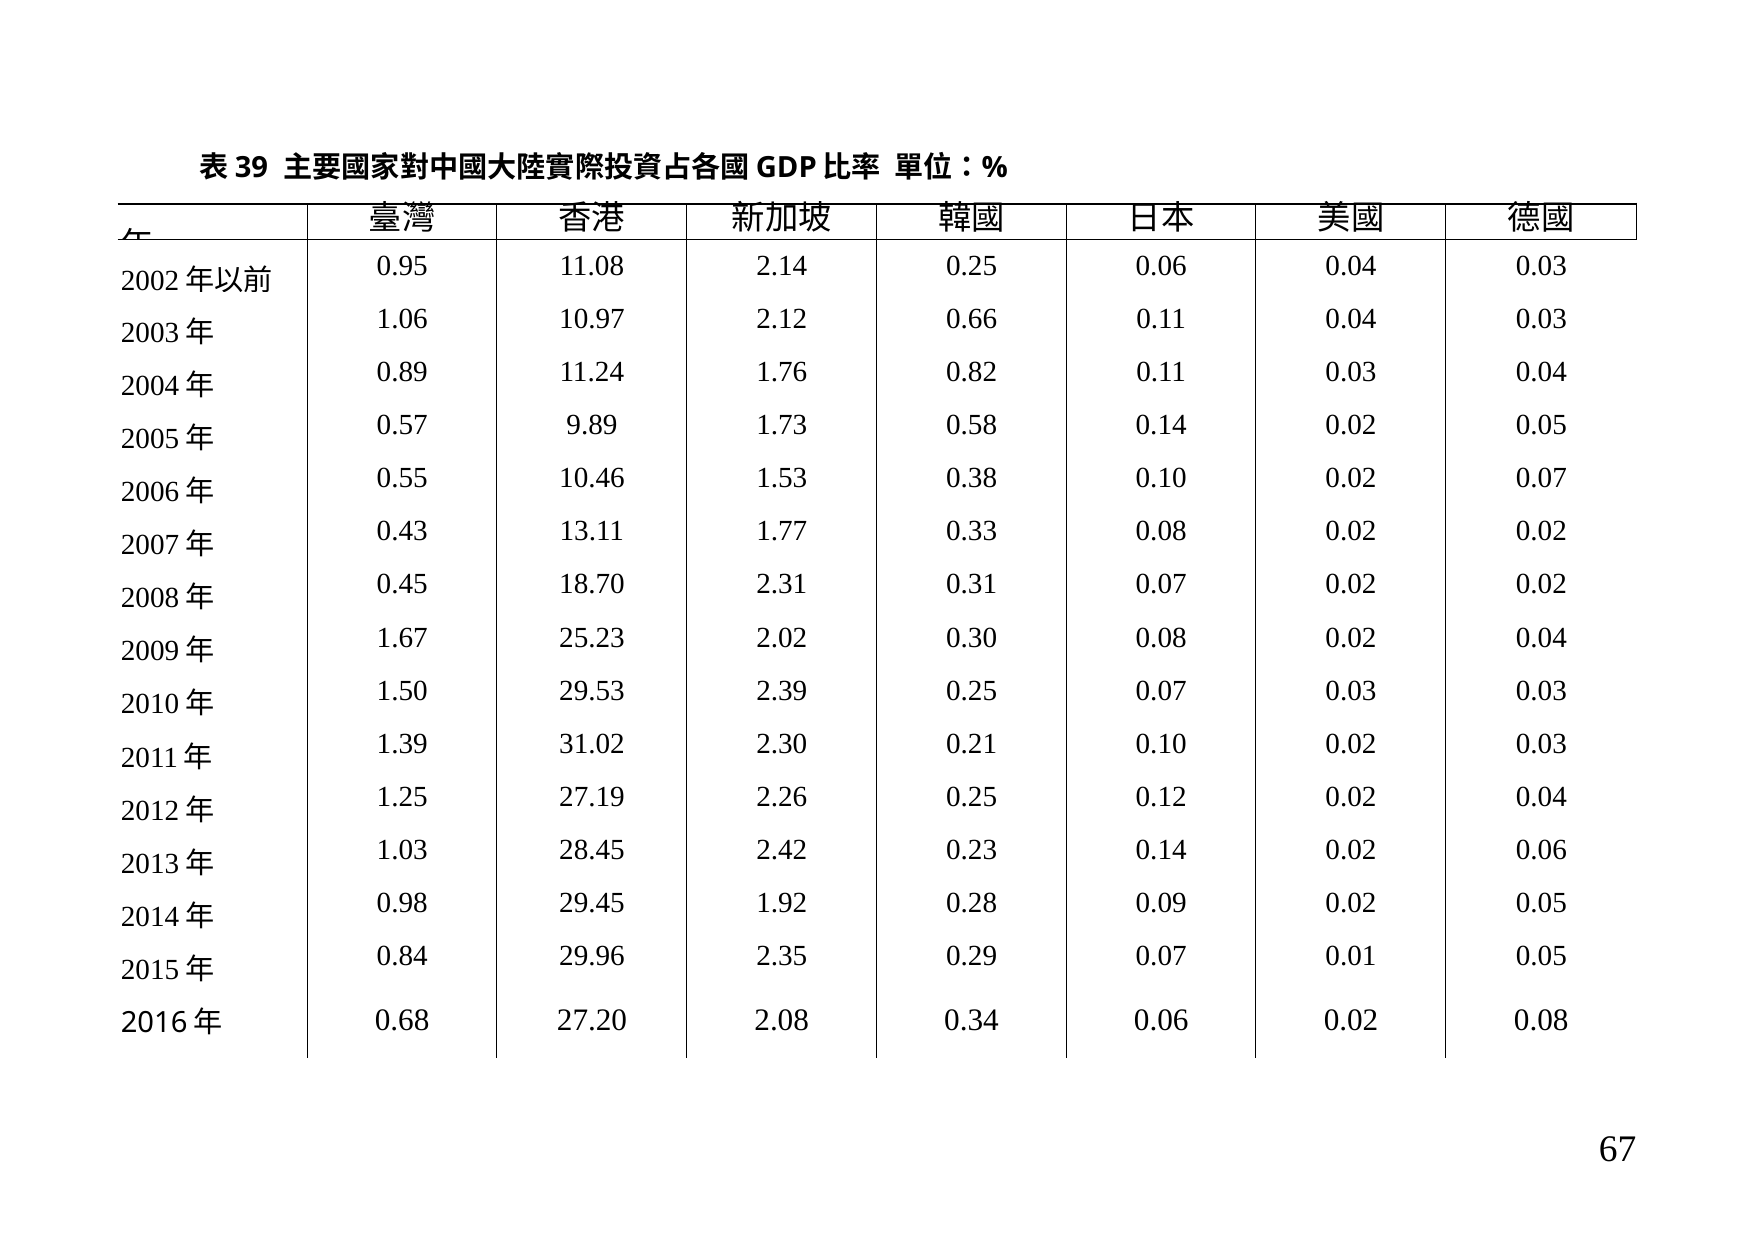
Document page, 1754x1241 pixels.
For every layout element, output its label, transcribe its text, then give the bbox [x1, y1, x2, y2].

table_cell 0.03 [1446, 664, 1636, 717]
table_cell 0.04 [1446, 611, 1636, 664]
table_cell 0.28 [877, 876, 1066, 929]
table_cell 0.04 [1446, 770, 1636, 823]
table_cell 0.31 [877, 558, 1066, 611]
table_cell 0.43 [308, 504, 496, 557]
table_cell 1.53 [687, 451, 876, 504]
table_cell 1.25 [308, 770, 496, 823]
table_cell 2.35 [687, 929, 876, 982]
table_cell 2.39 [687, 664, 876, 717]
table_cell 0.02 [1446, 504, 1636, 557]
table_header 臺灣 [308, 205, 496, 239]
table_cell 0.07 [1067, 558, 1255, 611]
table_cell 0.14 [1067, 823, 1255, 876]
table_header 香港 [497, 205, 686, 239]
table_cell 0.34 [877, 983, 1066, 1057]
table_cell 1.03 [308, 823, 496, 876]
table_cell 0.11 [1067, 292, 1255, 345]
table_cell 2011年 [118, 717, 307, 770]
table_cell 25.23 [497, 611, 686, 664]
table_cell 0.02 [1446, 558, 1636, 611]
table_cell 13.11 [497, 504, 686, 557]
table_cell 0.14 [1067, 398, 1255, 451]
table_cell 0.95 [308, 240, 496, 292]
table_cell 1.73 [687, 398, 876, 451]
table_cell 0.09 [1067, 876, 1255, 929]
table_cell 0.02 [1256, 398, 1445, 451]
table_cell 29.96 [497, 929, 686, 982]
table_cell 2015年 [118, 929, 307, 982]
table_cell 0.06 [1067, 240, 1255, 292]
table_cell 2.26 [687, 770, 876, 823]
table_cell 0.30 [877, 611, 1066, 664]
table_cell 18.70 [497, 558, 686, 611]
table_cell 2014年 [118, 876, 307, 929]
table_cell 0.03 [1446, 240, 1636, 292]
table_cell 0.02 [1256, 558, 1445, 611]
table_cell 10.97 [497, 292, 686, 345]
table_cell 0.07 [1446, 451, 1636, 504]
table_cell 2005年 [118, 398, 307, 451]
table_cell 2.30 [687, 717, 876, 770]
table_cell 0.02 [1256, 717, 1445, 770]
table_cell 0.08 [1446, 983, 1636, 1057]
table_cell 2.02 [687, 611, 876, 664]
table_cell 10.46 [497, 451, 686, 504]
table_cell 2007年 [118, 504, 307, 557]
table_cell 0.05 [1446, 876, 1636, 929]
table_cell 9.89 [497, 398, 686, 451]
table_cell 2016年 [118, 983, 307, 1057]
table_cell 2003年 [118, 292, 307, 345]
table_cell 2010年 [118, 664, 307, 717]
table_cell 0.04 [1256, 292, 1445, 345]
table_cell 0.07 [1067, 929, 1255, 982]
table_cell 0.11 [1067, 345, 1255, 398]
table_cell 0.02 [1256, 611, 1445, 664]
table_cell 28.45 [497, 823, 686, 876]
table_header 德國 [1446, 205, 1636, 239]
table_cell 27.19 [497, 770, 686, 823]
table_cell 0.06 [1067, 983, 1255, 1057]
table_cell 0.02 [1256, 504, 1445, 557]
table_cell 1.67 [308, 611, 496, 664]
table_cell 0.08 [1067, 611, 1255, 664]
table_cell 0.45 [308, 558, 496, 611]
table_cell 1.06 [308, 292, 496, 345]
table_cell 2004年 [118, 345, 307, 398]
table_cell 0.84 [308, 929, 496, 982]
table_cell 0.03 [1446, 292, 1636, 345]
table_cell 0.33 [877, 504, 1066, 557]
subtitle 表39 主要國家對中國大陸實際投資占各國GDP比率 單位：% [118, 127, 1636, 202]
table_cell 0.29 [877, 929, 1066, 982]
table_cell 0.66 [877, 292, 1066, 345]
table_cell 0.98 [308, 876, 496, 929]
table_cell 0.25 [877, 770, 1066, 823]
table_cell 0.05 [1446, 398, 1636, 451]
table_cell 0.03 [1446, 717, 1636, 770]
table_cell 2.08 [687, 983, 876, 1057]
table_cell 0.89 [308, 345, 496, 398]
table_cell 0.03 [1256, 345, 1445, 398]
table_cell 0.82 [877, 345, 1066, 398]
table_cell 11.08 [497, 240, 686, 292]
table_cell 2009年 [118, 611, 307, 664]
table_cell 29.45 [497, 876, 686, 929]
table_cell 1.77 [687, 504, 876, 557]
table_cell 0.02 [1256, 983, 1445, 1057]
table_cell 0.68 [308, 983, 496, 1057]
table_header 美國 [1256, 205, 1445, 239]
table_cell 0.02 [1256, 451, 1445, 504]
table_cell 1.50 [308, 664, 496, 717]
table_cell 0.02 [1256, 770, 1445, 823]
table_cell 0.07 [1067, 664, 1255, 717]
table_cell 1.76 [687, 345, 876, 398]
table_cell 0.10 [1067, 717, 1255, 770]
table_cell 2.31 [687, 558, 876, 611]
table_cell 0.21 [877, 717, 1066, 770]
table_cell 0.05 [1446, 929, 1636, 982]
table_cell 0.23 [877, 823, 1066, 876]
table_cell 2013年 [118, 823, 307, 876]
table_cell 27.20 [497, 983, 686, 1057]
table_cell 0.04 [1446, 345, 1636, 398]
table_cell 1.39 [308, 717, 496, 770]
table_cell 0.06 [1446, 823, 1636, 876]
table_header 韓國 [877, 205, 1066, 239]
table_header 新加坡 [687, 205, 876, 239]
table_cell 0.01 [1256, 929, 1445, 982]
table_cell 0.58 [877, 398, 1066, 451]
table_cell 1.92 [687, 876, 876, 929]
table_cell 0.03 [1256, 664, 1445, 717]
table_header 年 [118, 205, 307, 239]
table_header 年 [126, 234, 137, 239]
table_cell 0.57 [308, 398, 496, 451]
table_cell 11.24 [497, 345, 686, 398]
table_cell 0.04 [1256, 240, 1445, 292]
table_cell 31.02 [497, 717, 686, 770]
table_cell 0.10 [1067, 451, 1255, 504]
table_cell 2006年 [118, 451, 307, 504]
table_cell 29.53 [497, 664, 686, 717]
table_cell 0.12 [1067, 770, 1255, 823]
table_cell 0.25 [877, 664, 1066, 717]
table_cell 0.38 [877, 451, 1066, 504]
table_cell 2002年以前 [118, 240, 307, 292]
table_cell 0.55 [308, 451, 496, 504]
table_cell 2.12 [687, 292, 876, 345]
table_cell 0.25 [877, 240, 1066, 292]
table_cell 2.42 [687, 823, 876, 876]
table_cell 2012年 [118, 770, 307, 823]
table_header 日本 [1067, 205, 1255, 239]
table_cell 2.14 [687, 240, 876, 292]
table_cell 0.02 [1256, 876, 1445, 929]
table_cell 0.08 [1067, 504, 1255, 557]
table_cell 2008年 [118, 558, 307, 611]
table_cell 0.02 [1256, 823, 1445, 876]
